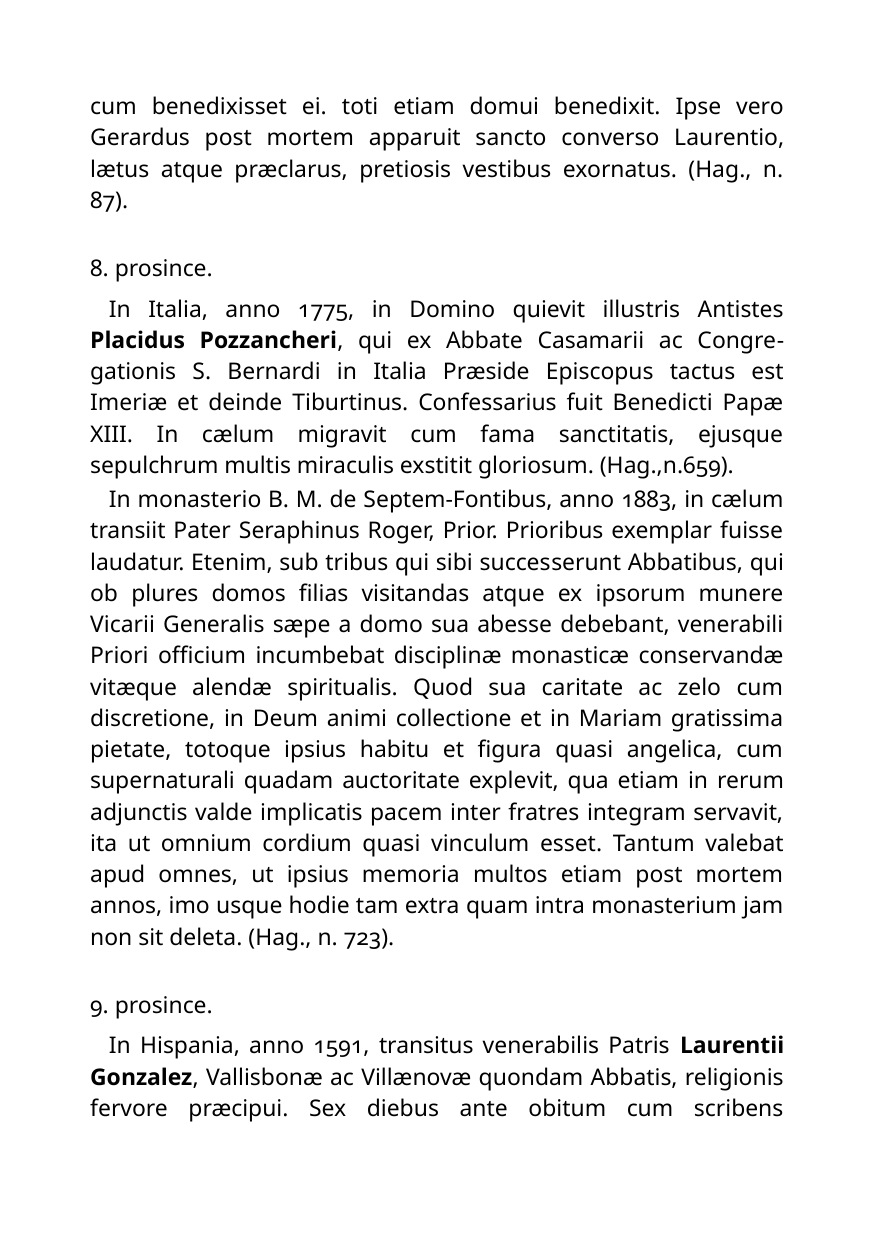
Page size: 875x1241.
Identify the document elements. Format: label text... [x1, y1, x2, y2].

text In monasterio B. M. de Septem-Fontibus, anno 1883, in cælum transiit Pater Seraphinus Roger, Prior. Prioribus exemplar fuisse laudatur. Etenim, sub tribus qui sibi succes­serunt Abbatibus, qui ob plures domos filias visitandas atque ex ipsorum munere Vicarii Generalis sæpe a domo sua abesse debebant, venerabili Priori officium incumbebat disciplinæ monasticæ conservandæ vitæque alendæ spiritualis. Quod sua caritate ac zelo cum discretione, in Deum animi collectione et in Mariam gratissima pietate, totoque ipsius habitu et figura quasi angelica, cum supernaturali quadam auctoritate exple­vit, qua etiam in rerum adjunctis valde implicatis pacem inter fratres integram servavit, ita ut omnium cordium quasi vinculum esset. Tantum valebat apud omnes, ut ipsius memoria multos etiam post mortem annos, imo usque hodie tam extra quam intra monasterium jam non sit deleta. (Hag., n. 723). [90, 483, 784, 952]
text cum benedixisset ei. toti etiam domui benedixit. Ipse vero Gerardus post mortem apparuit sancto converso Lau­rentio, lætus atque præclarus, pretiosis vestibus exornatus. (Hag., n. 87). [90, 90, 784, 215]
text 9. prosince. [90, 989, 784, 1020]
text In Hispania, anno 1591, transitus venerabilis Patris Lau­rentii Gonzalez, Vallisbonæ ac Villænovæ quondam Abbatis, religionis fervore præcipui. Sex diebus ante obitum cum scribens [90, 1029, 784, 1123]
text 8. prosince. [90, 252, 784, 283]
text In Italia, anno 1775, in Domino quievit illustris Antistes Placidus Pozzancheri, qui ex Abbate Casamarii ac Congre­gationis S. Bernardi in Italia Præside Episcopus tactus est Imeriæ et deinde Tiburtinus. Confessarius fuit Benedicti Papæ XIII. In cælum migravit cum fama sanctitatis, ejusque sepulchrum multis miraculis exstitit gloriosum. (Hag.,n.659). [90, 292, 784, 480]
